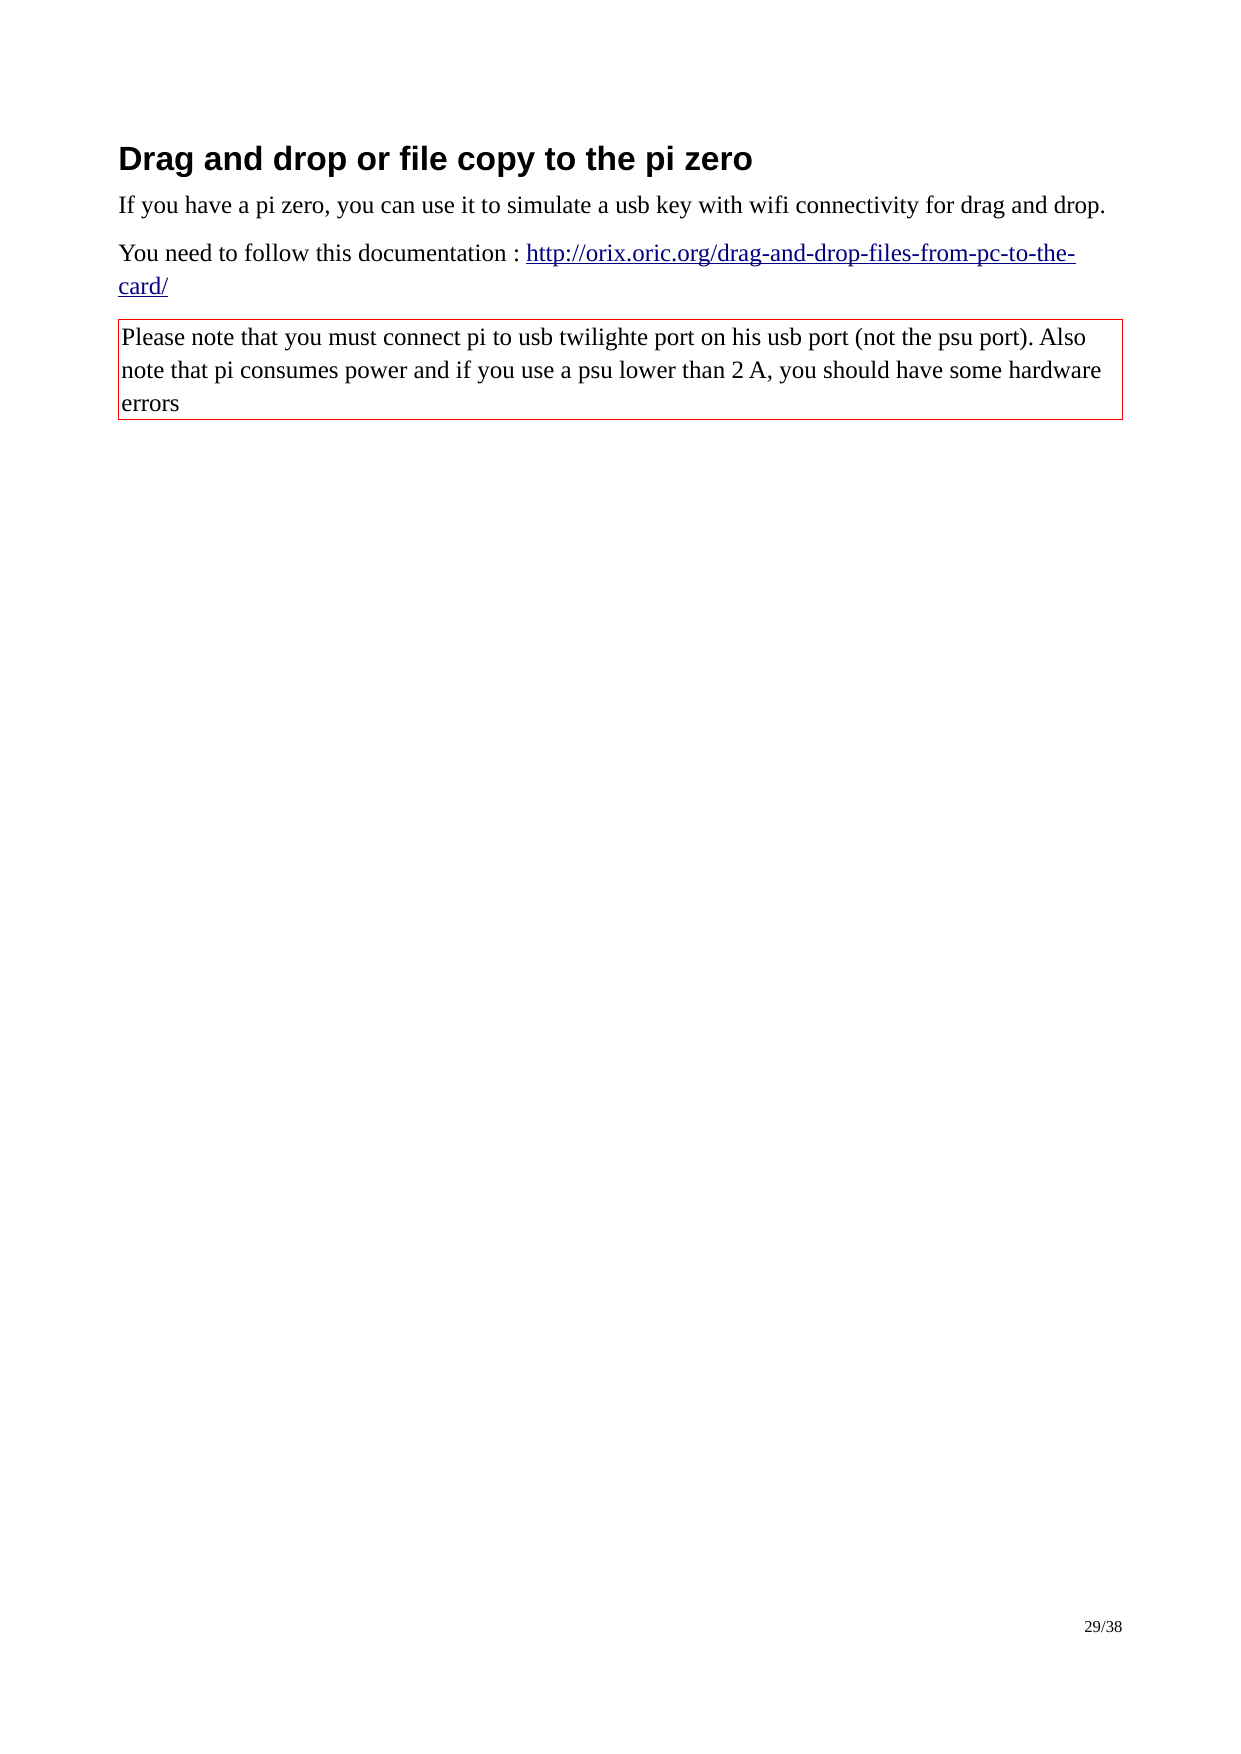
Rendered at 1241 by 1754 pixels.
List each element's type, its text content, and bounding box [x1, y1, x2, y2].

text Please note that you must connect pi to usb twilighte port on his usb port (not the psu port). Also note that pi consumes power and if you use a psu lower than 2 A, you should have some hardware errors [119, 320, 1122, 419]
text You need to follow this documentation : http://orix.oric.org/drag-and-drop-files-from-pc-to-the-card/ [118, 238, 1122, 300]
subtitle Drag and drop or file copy to the pi zero [118, 139, 1122, 178]
text If you have a pi zero, you can use it to simulate a usb key with wifi connectivity for drag and drop. [118, 190, 1122, 219]
